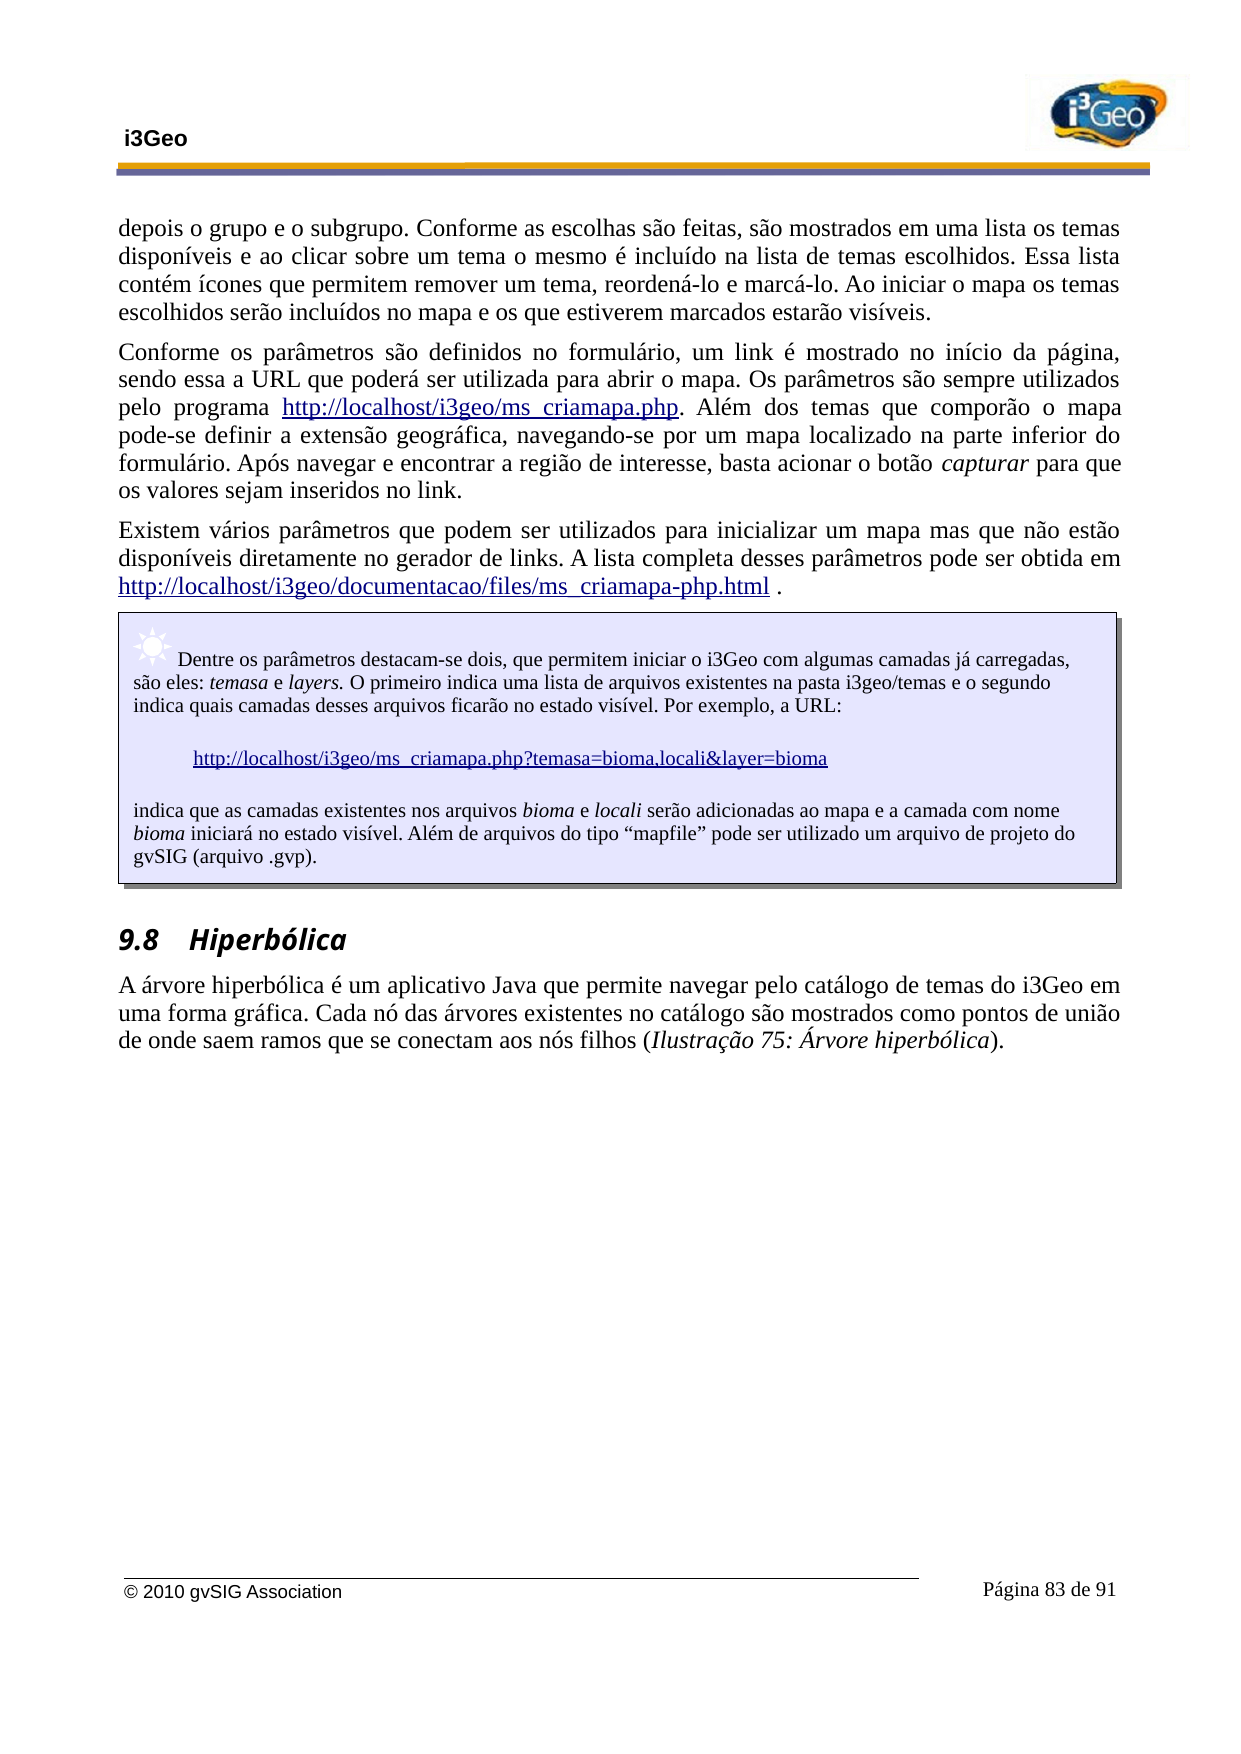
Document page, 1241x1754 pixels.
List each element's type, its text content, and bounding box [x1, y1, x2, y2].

picture [133, 643, 141, 650]
picture [164, 643, 173, 650]
text indica que as camadas existentes nos arquivos bioma e locali serão adicionadas ao mapa e a camada com nome bioma iniciará no estado visível. Além de arquivos do tipo “mapfile” pode ser utilizado um arquivo de projeto do gvSIG (arquivo .gvp). [119, 784, 1116, 883]
subtitle Hiperbólica [118, 919, 1122, 958]
picture [138, 627, 167, 661]
text depois o grupo e o subgrupo. Conforme as escolhas são feitas, são mostrados em uma lista os temas disponíveis e ao clicar sobre um tema o mesmo é incluído na lista de temas escolhidos. Essa lista contém ícones que permitem remover um tema, reordená-lo e marcá-lo. Ao iniciar o mapa os temas escolhidos serão incluídos no mapa e os que estiverem marcados estarão visíveis. [118, 214, 1122, 325]
picture [1025, 74, 1191, 151]
text Existem vários parâmetros que podem ser utilizados para inicializar um mapa mas que não estão disponíveis diretamente no gerador de links. A lista completa desses parâmetros pode ser obtida em http://localhost/i3geo/documentacao/files/ms_criamapa-php.html . [118, 517, 1122, 600]
picture [149, 658, 156, 667]
text A árvore hiperbólica é um aplicativo Java que permite navegar pelo catálogo de temas do i3Geo em uma forma gráfica. Cada nó das árvores existentes no catálogo são mostrados como pontos de união de onde saem ramos que se conectam aos nós filhos (Ilustração 75: Árvore hiperbólica). [118, 971, 1122, 1054]
text http://localhost/i3geo/ms_criamapa.php?temasa=bioma,locali&layer=bioma [119, 732, 1116, 769]
text Dentre os parâmetros destacam-se dois, que permitem iniciar o i3Geo com algumas camadas já carregadas, são eles: temasa e layers. O primeiro indica uma lista de arquivos existentes na pasta i3geo/temas e o segundo indica quais camadas desses arquivos ficarão no estado visível. Por exemplo, a URL: [119, 644, 1116, 717]
text Conforme os parâmetros são definidos no formulário, um link é mostrado no início da página, sendo essa a URL que poderá ser utilizada para abrir o mapa. Os parâmetros são sempre utilizados pelo programa http://localhost/i3geo/ms_criamapa.php. Além dos temas que comporão o mapa pode-se definir a extensão geográfica, navegando-se por um mapa localizado na parte inferior do formulário. Após navegar e encontrar a região de interesse, basta acionar o botão capturar para que os valores sejam inseridos no link. [118, 338, 1122, 504]
